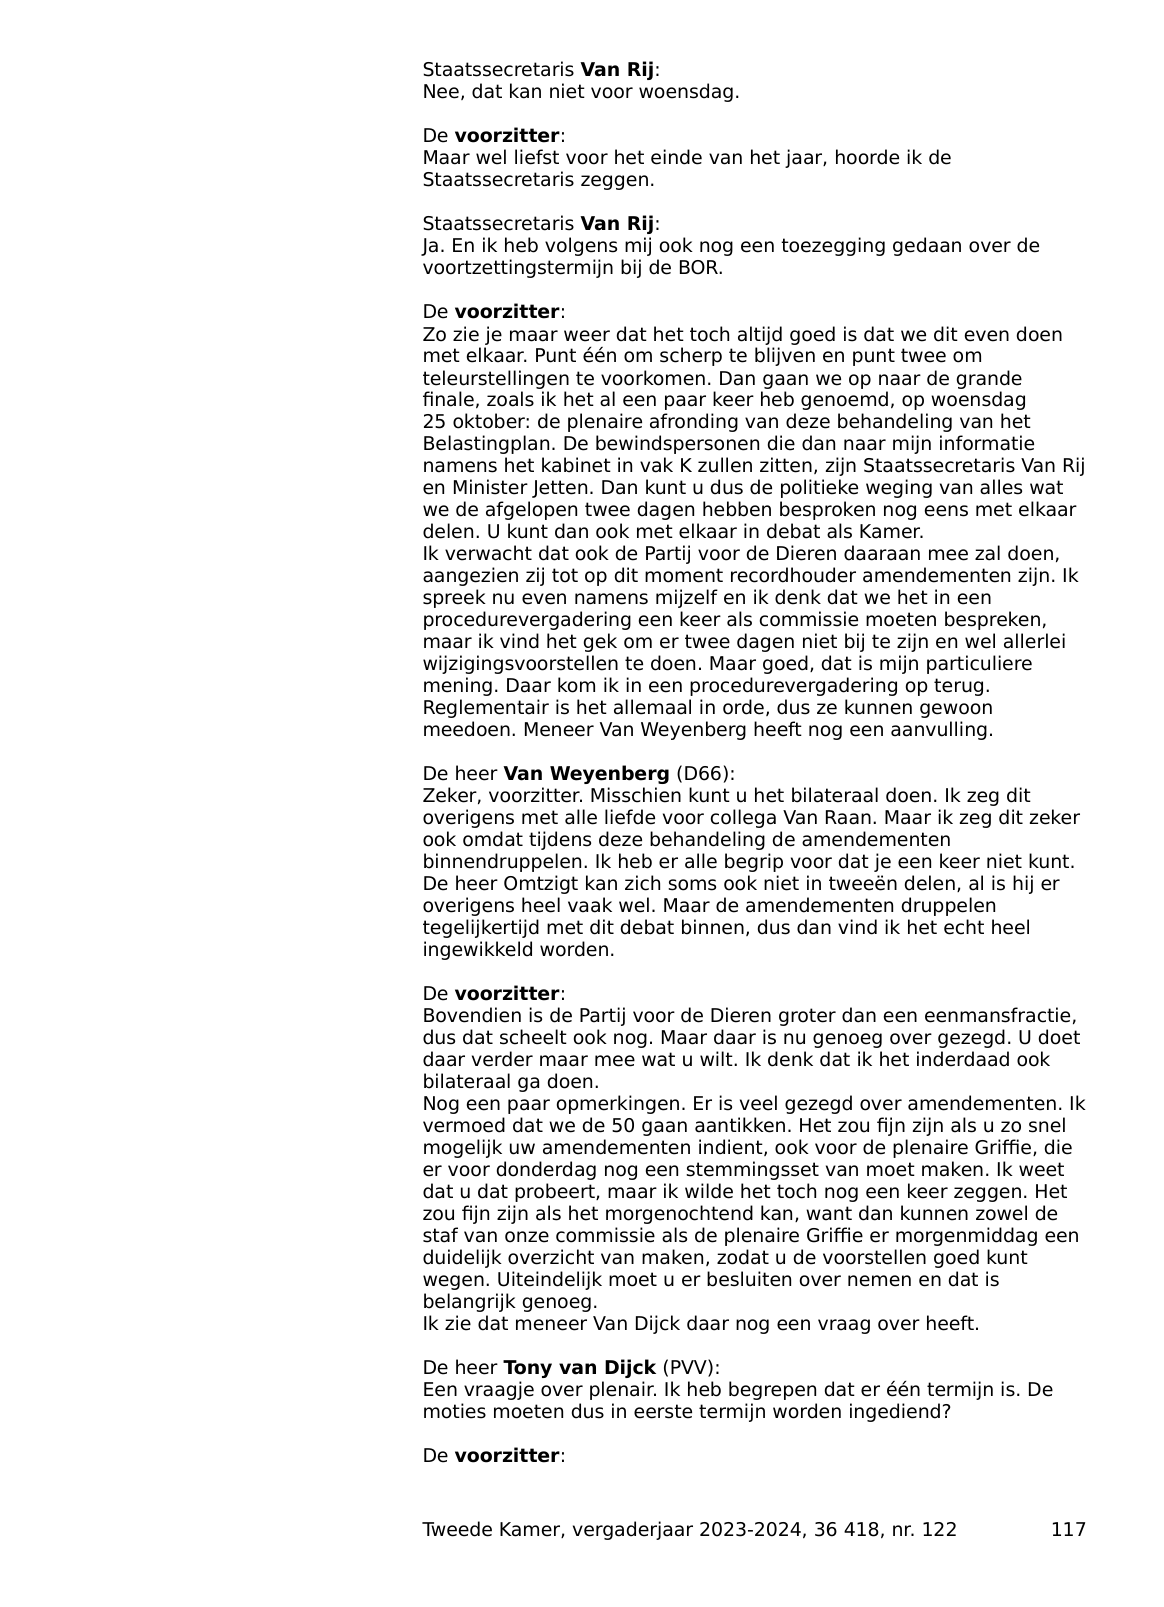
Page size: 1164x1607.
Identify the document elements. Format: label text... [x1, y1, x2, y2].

text De heer Tony van Dijck (PVV): [422, 1357, 1087, 1379]
text Nee, dat kan niet voor woensdag. [422, 81, 1087, 103]
text Staatssecretaris Van Rij: [422, 59, 1087, 81]
text De voorzitter: [422, 301, 1087, 323]
text Ik zie dat meneer Van Dijck daar nog een vraag over heeft. [422, 1313, 1087, 1335]
text Zo zie je maar weer dat het toch altijd goed is dat we dit even doen met elkaar. Punt één om scherp te blijven en punt twee om teleurstellingen te voorkomen. Dan gaan we op naar de grande finale, zoals ik het al een paar keer heb genoemd, op woensdag 25 oktober: de plenaire afronding van deze behandeling van het Belastingplan. De bewindspersonen die dan naar mijn informatie namens het kabinet in vak K zullen zitten, zijn Staatssecretaris Van Rij en Minister Jetten. Dan kunt u dus de politieke weging van alles wat we de afgelopen twee dagen hebben besproken nog eens met elkaar delen. U kunt dan ook met elkaar in debat als Kamer. [422, 323, 1087, 543]
text Maar wel liefst voor het einde van het jaar, hoorde ik de Staatssecretaris zeggen. [422, 147, 1087, 191]
text Staatssecretaris Van Rij: [422, 213, 1087, 235]
text De voorzitter: [422, 983, 1087, 1005]
text Zeker, voorzitter. Misschien kunt u het bilateraal doen. Ik zeg dit overigens met alle liefde voor collega Van Raan. Maar ik zeg dit zeker ook omdat tijdens deze behandeling de amendementen binnendruppelen. Ik heb er alle begrip voor dat je een keer niet kunt. De heer Omtzigt kan zich soms ook niet in tweeën delen, al is hij er overigens heel vaak wel. Maar de amendementen druppelen tegelijkertijd met dit debat binnen, dus dan vind ik het echt heel ingewikkeld worden. [422, 785, 1087, 961]
text Bovendien is de Partij voor de Dieren groter dan een eenmansfractie, dus dat scheelt ook nog. Maar daar is nu genoeg over gezegd. U doet daar verder maar mee wat u wilt. Ik denk dat ik het inderdaad ook bilateraal ga doen. [422, 1005, 1087, 1093]
text Ik verwacht dat ook de Partij voor de Dieren daaraan mee zal doen, aangezien zij tot op dit moment recordhouder amendementen zijn. Ik spreek nu even namens mijzelf en ik denk dat we het in een procedurevergadering een keer als commissie moeten bespreken, maar ik vind het gek om er twee dagen niet bij te zijn en wel allerlei wijzigingsvoorstellen te doen. Maar goed, dat is mijn particuliere mening. Daar kom ik in een procedurevergadering op terug. Reglementair is het allemaal in orde, dus ze kunnen gewoon meedoen. Meneer Van Weyenberg heeft nog een aanvulling. [422, 543, 1087, 741]
text Nog een paar opmerkingen. Er is veel gezegd over amendementen. Ik vermoed dat we de 50 gaan aantikken. Het zou fijn zijn als u zo snel mogelijk uw amendementen indient, ook voor de plenaire Griffie, die er voor donderdag nog een stemmingsset van moet maken. Ik weet dat u dat probeert, maar ik wilde het toch nog een keer zeggen. Het zou fijn zijn als het morgenochtend kan, want dan kunnen zowel de staf van onze commissie als de plenaire Griffie er morgenmiddag een duidelijk overzicht van maken, zodat u de voorstellen goed kunt wegen. Uiteindelijk moet u er besluiten over nemen en dat is belangrijk genoeg. [422, 1093, 1087, 1313]
text De voorzitter: [422, 1445, 1087, 1467]
text Een vraagje over plenair. Ik heb begrepen dat er één termijn is. De moties moeten dus in eerste termijn worden ingediend? [422, 1379, 1087, 1423]
text De voorzitter: [422, 125, 1087, 147]
text Ja. En ik heb volgens mij ook nog een toezegging gedaan over de voortzettingstermijn bij de BOR. [422, 235, 1087, 279]
text De heer Van Weyenberg (D66): [422, 763, 1087, 785]
